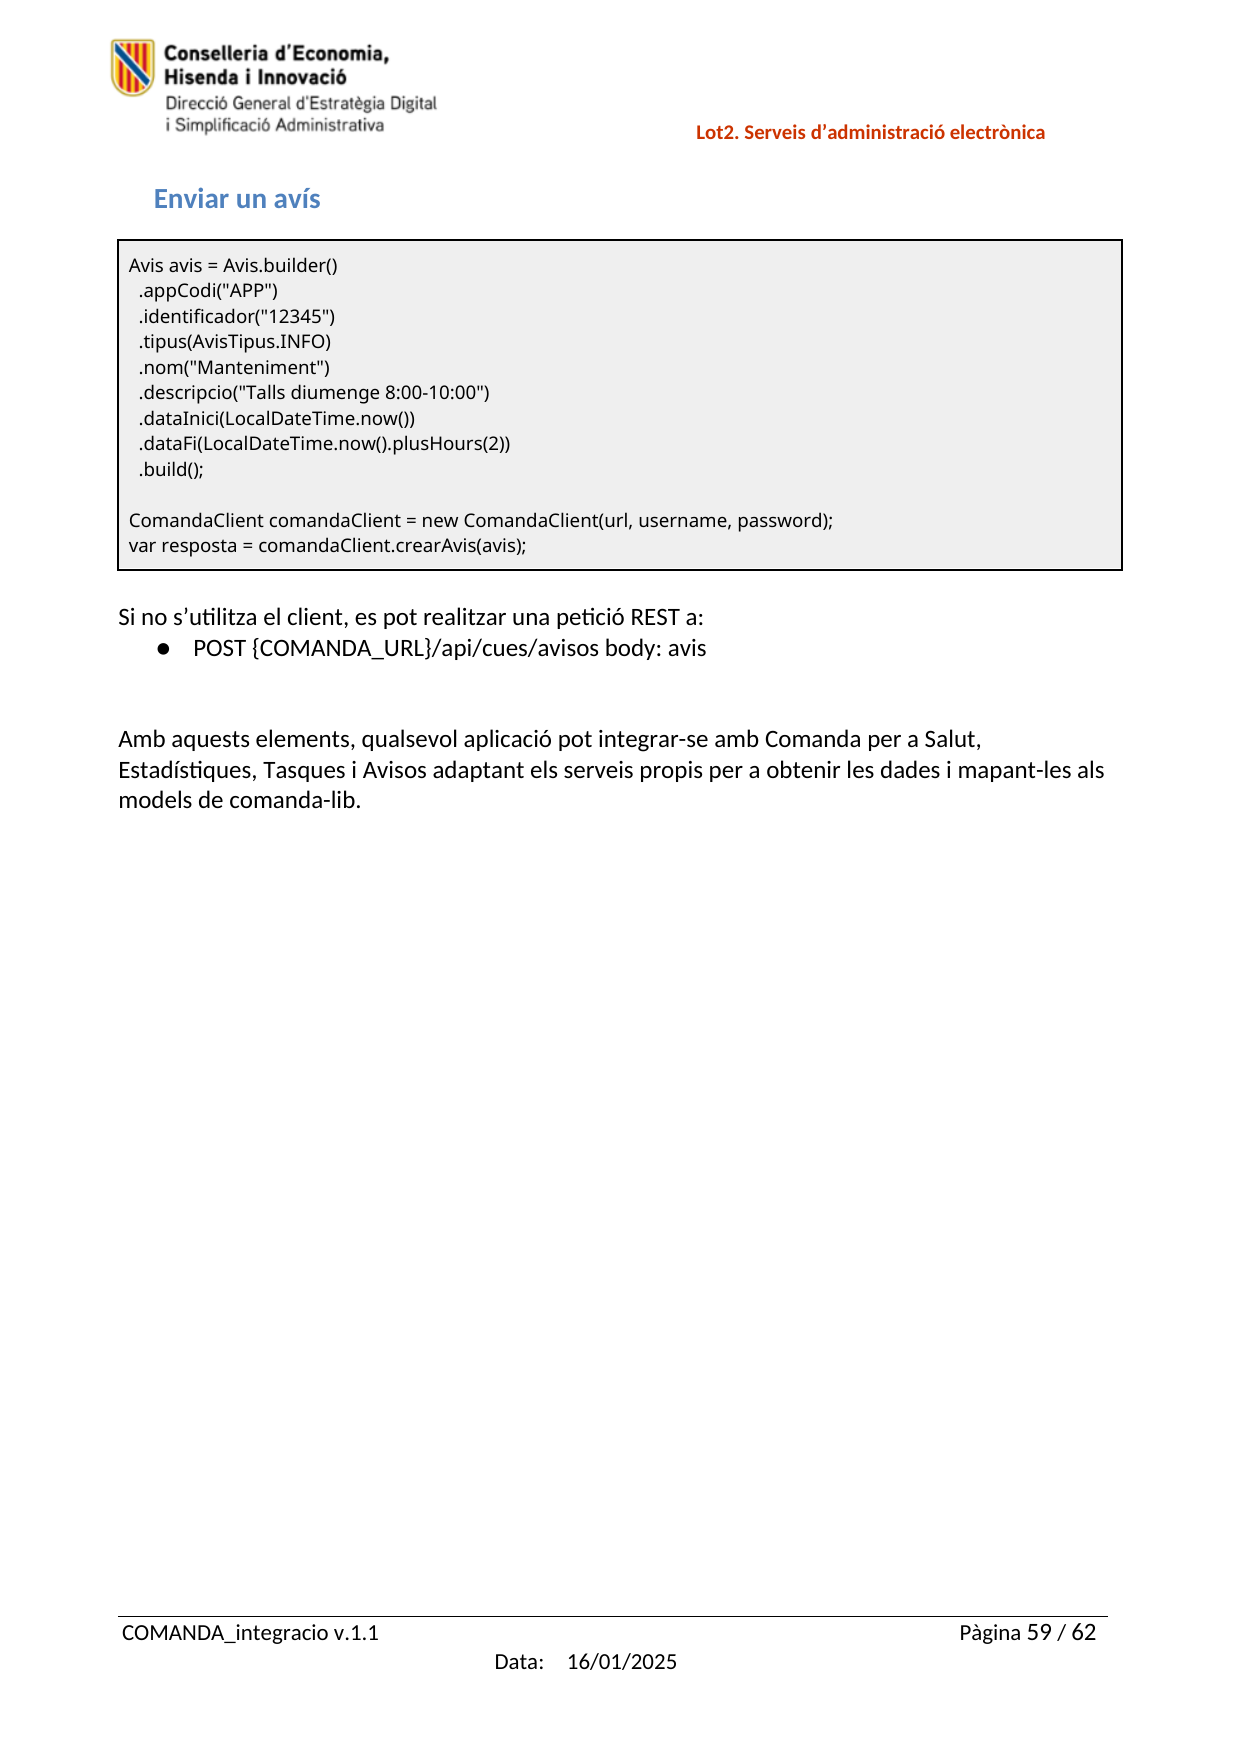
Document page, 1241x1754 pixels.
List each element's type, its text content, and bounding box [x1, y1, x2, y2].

text Amb aquests elements, qualsevol aplicació pot integrar-se amb Comanda per a Salut, Estadístiques, Tasques i Avisos adaptant els serveis propis per a obtenir les dades i mapant-les als models de comanda-lib. [118, 723, 1122, 815]
list POST {COMANDA_URL}/api/cues/avisos body: avis [156, 632, 1122, 662]
table_header Avis avis = Avis.builder() .appCodi("APP") .identificador("12345") .tipus(AvisTipus.INFO) .nom("Manteniment") .descripcio("Talls diumenge 8:00-10:00") .dataInici(LocalDateTime.now()) .dataFi(LocalDateTime.now().plusHours(2)) .build(); ComandaClient comandaClient = new ComandaClient(url, username, password); var resposta = comandaClient.crearAvis(avis); [119, 241, 1121, 568]
text Si no s’utilitza el client, es pot realitzar una petició REST a: [118, 601, 1122, 632]
subtitle Enviar un avís [153, 180, 1122, 216]
picture [100, 26, 467, 156]
